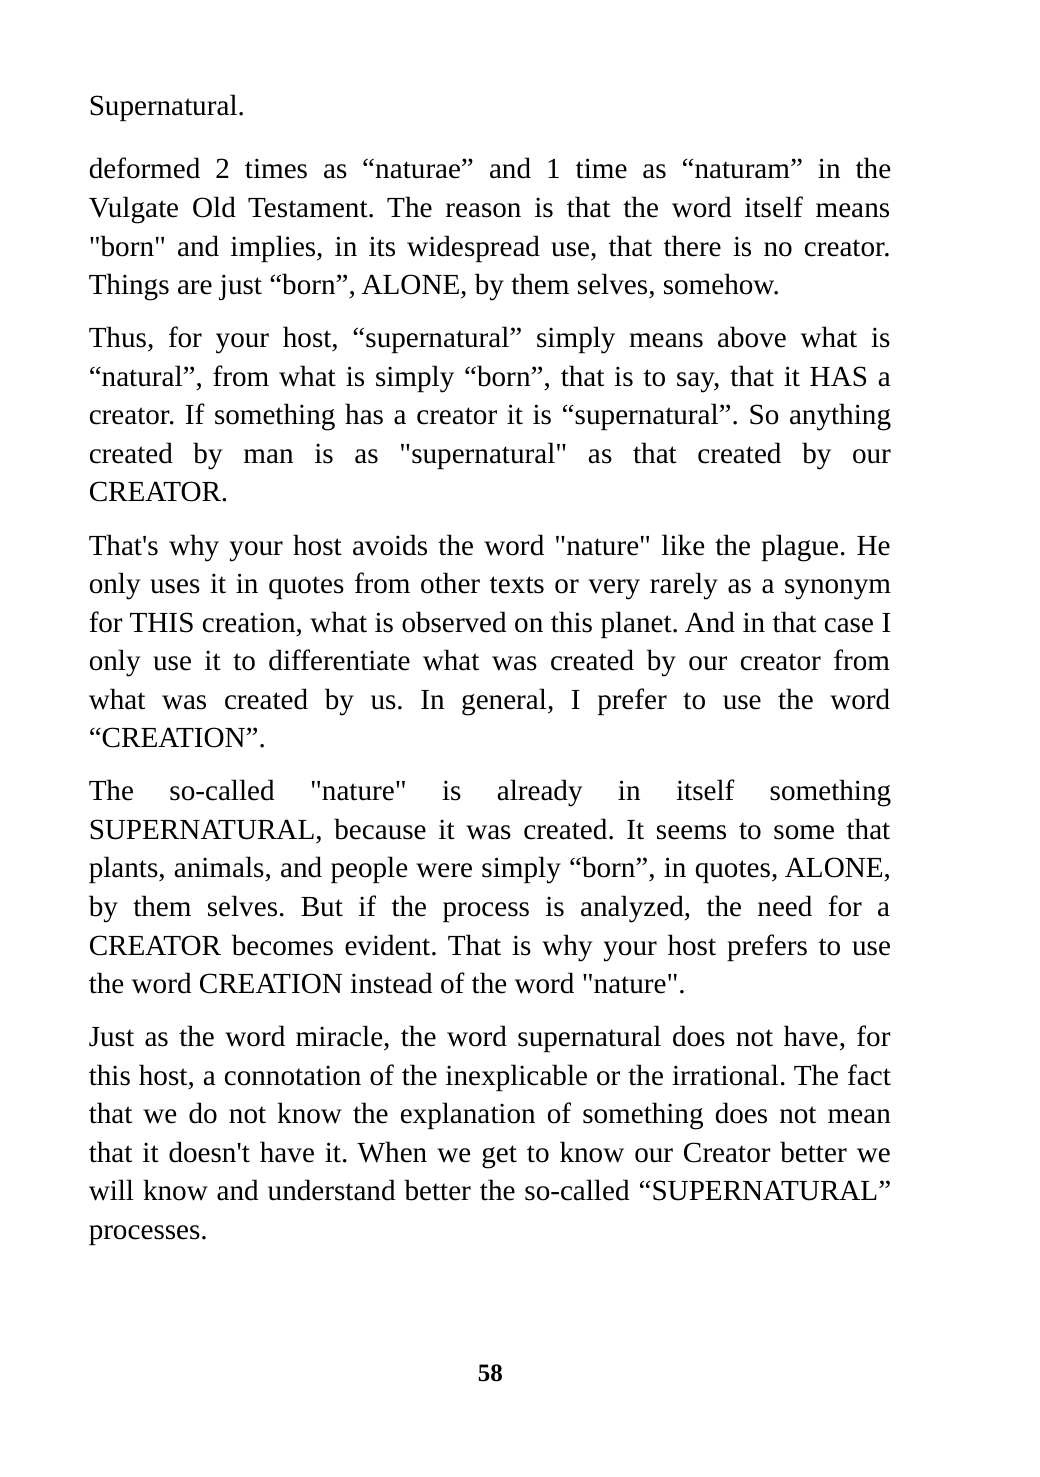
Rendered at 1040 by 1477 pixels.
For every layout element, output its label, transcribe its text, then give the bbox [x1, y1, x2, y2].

text Just as the word miracle, the word supernatural does not have, for this host, a connotation of the inexplicable or the irrational. The fact that we do not know the explanation of something does not mean that it doesn't have it. When we get to know our Creator better we will know and understand better the so-called “SUPERNATURAL” processes. [88, 1019, 892, 1246]
text The so-called "nature" is already in itself something SUPERNATURAL, because it was created. It seems to some that plants, animals, and people were simply “born”, in quotes, ALONE, by them selves. But if the process is analyzed, the need for a CREATOR becomes evident. That is why your host prefers to use the word CREATION instead of the word "nature". [88, 773, 892, 1000]
text Thus, for your host, “supernatural” simply means above what is “natural”, from what is simply “born”, that is to say, that it HAS a creator. If something has a creator it is “supernatural”. So anything created by man is as "supernatural" as that created by our CREATOR. [88, 320, 892, 508]
text deformed 2 times as “naturae” and 1 time as “naturam” in the Vulgate Old Testament. The reason is that the word itself means "born" and implies, in its widespread use, that there is no creator. Things are just “born”, ALONE, by them selves, somehow. [88, 152, 892, 301]
text That's why your host avoids the word "nature" like the plague. He only uses it in quotes from other texts or very rarely as a synonym for THIS creation, what is observed on this planet. And in that case I only use it to differentiate what was created by our creator from what was created by us. In general, I prefer to use the word “CREATION”. [88, 528, 892, 754]
